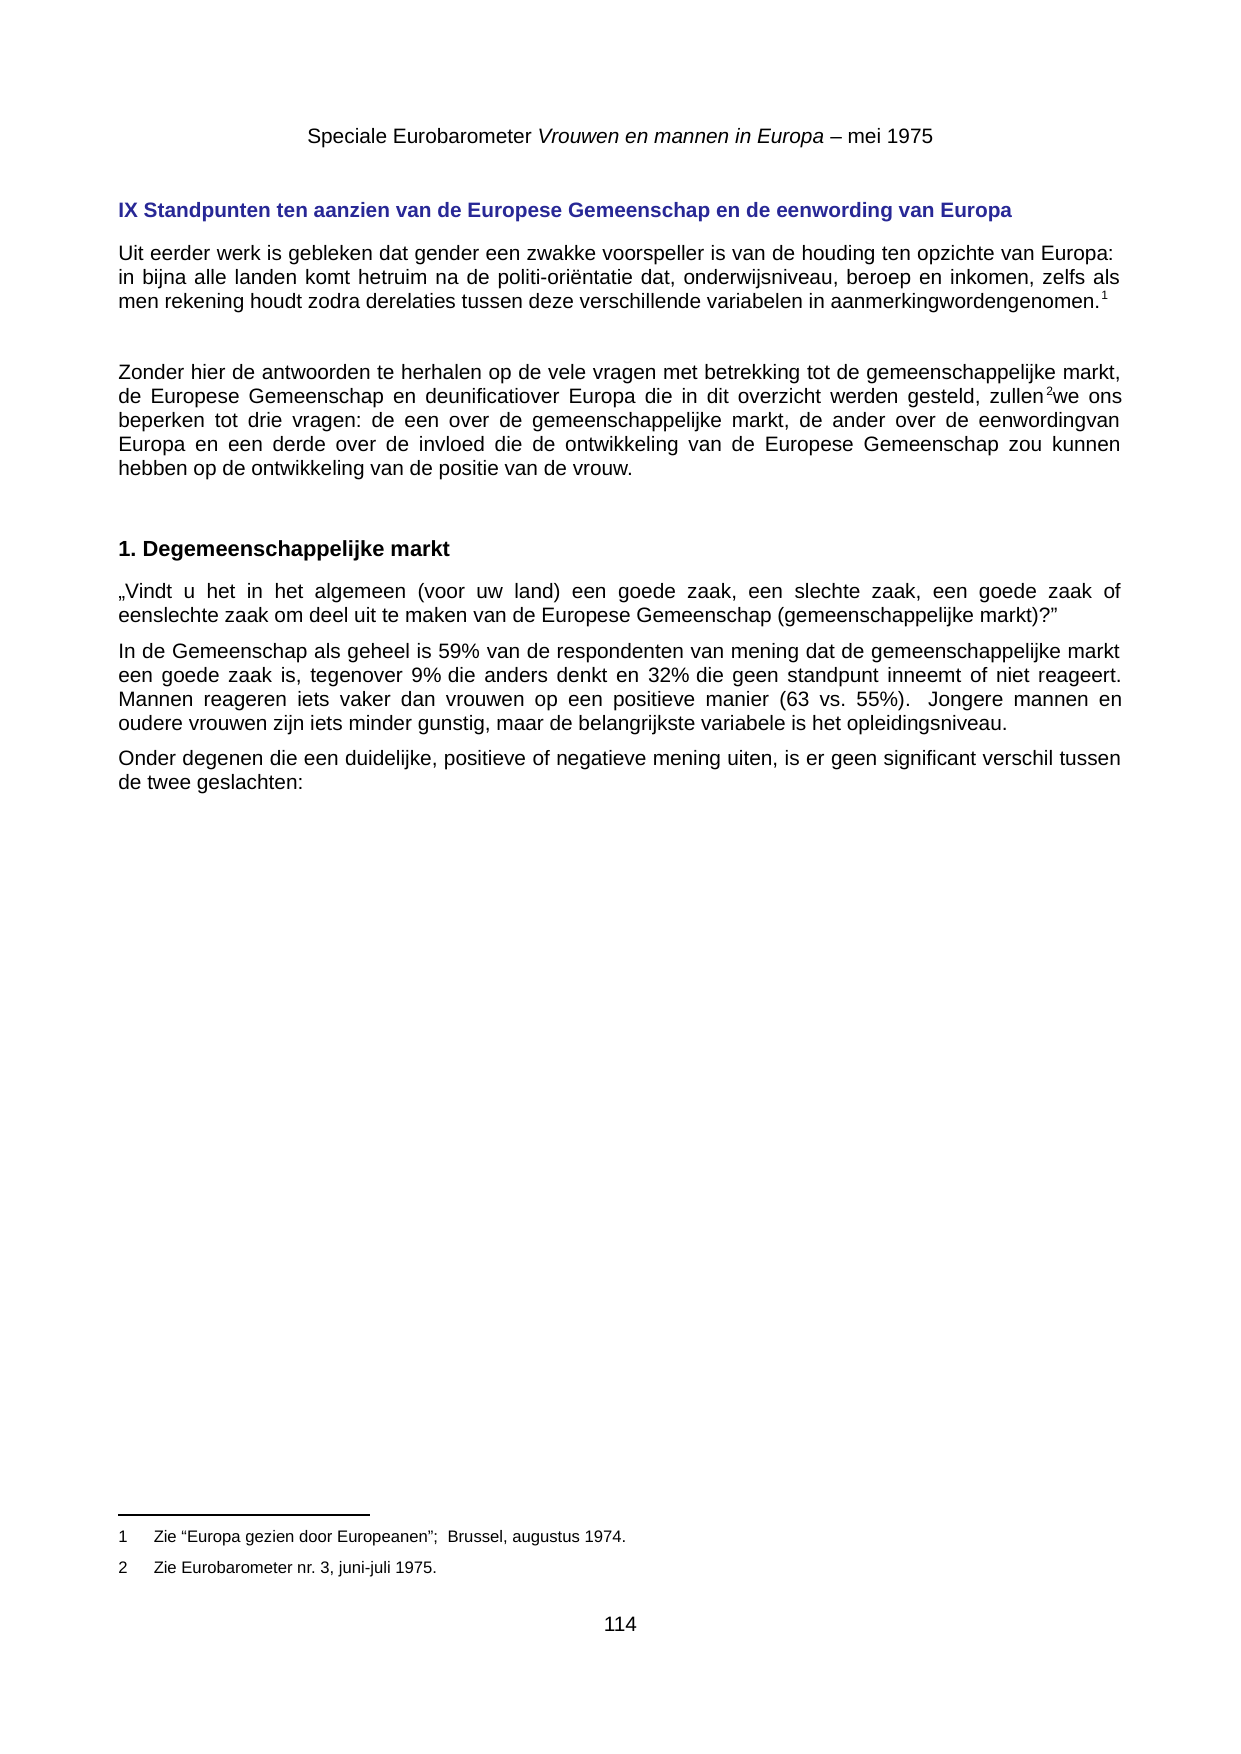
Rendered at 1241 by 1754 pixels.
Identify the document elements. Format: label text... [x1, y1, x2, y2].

text Zie Eurobarometer nr. 3, juni-juli 1975. [118, 1557, 1122, 1577]
text Uit eerder werk is gebleken dat gender een zwakke voorspeller is van de houding ten opzichte van Europa: in bijna alle landen komt hetruim na de politi-oriëntatie dat, onderwijsniveau, beroep en inkomen, zelfs als men rekening houdt zodra derelaties tussen deze verschillende variabelen in aanmerkingwordengenomen. [118, 241, 1122, 312]
text Zonder hier de antwoorden te herhalen op de vele vragen met betrekking tot de gemeenschappelijke markt, de Europese Gemeenschap en deunificatiover Europa die in dit overzicht werden gesteld, zullenwe ons beperken tot drie vragen: de een over de gemeenschappelijke markt, de ander over de eenwordingvan Europa en een derde over de invloed die de ontwikkeling van de Europese Gemeenschap zou kunnen hebben op de ontwikkeling van de positie van de vrouw. [118, 360, 1122, 479]
subtitle IX Standpunten ten aanzien van de Europese Gemeenschap en de eenwording van Europa [118, 198, 1122, 222]
text Onder degenen die een duidelijke, positieve of negatieve mening uiten, is er geen significant verschil tussen de twee geslachten: [118, 746, 1122, 794]
subtitle 1. Degemeenschappelijke markt [118, 536, 1122, 561]
text In de Gemeenschap als geheel is 59% van de respondenten van mening dat de gemeenschappelijke markt een goede zaak is, tegenover 9% die anders denkt en 32% die geen standpunt inneemt of niet reageert. Mannen reageren iets vaker dan vrouwen op een positieve manier (63 vs. 55%). Jongere mannen en oudere vrouwen zijn iets minder gunstig, maar de belangrijkste variabele is het opleidingsniveau. [118, 639, 1122, 734]
text Zie “Europa gezien door Europeanen”; Brussel, augustus 1974. [118, 1527, 1122, 1546]
text „Vindt u het in het algemeen (voor uw land) een goede zaak, een slechte zaak, een goede zaak of eenslechte zaak om deel uit te maken van de Europese Gemeenschap (gemeenschappelijke markt)?” [118, 579, 1122, 627]
